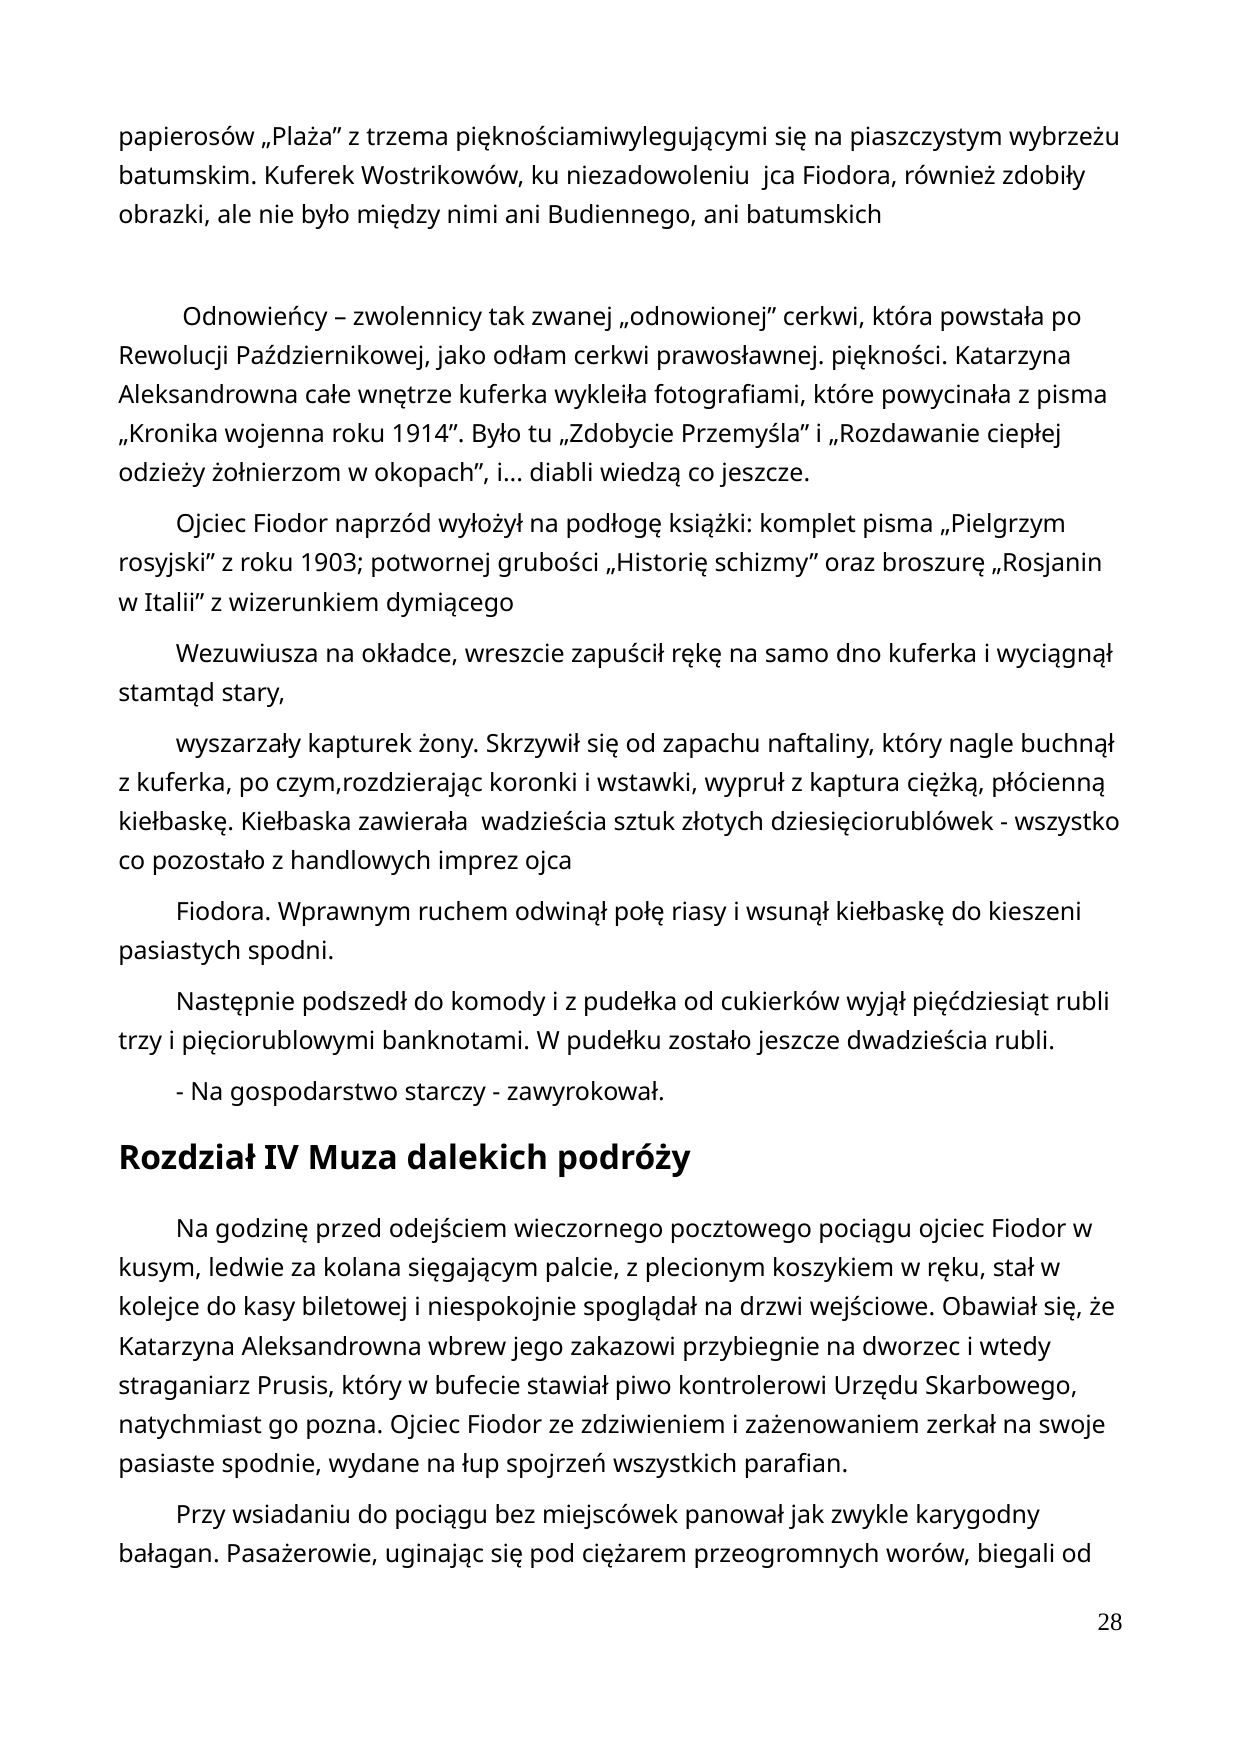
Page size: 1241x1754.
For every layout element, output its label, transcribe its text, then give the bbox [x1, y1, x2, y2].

text Fiodora. Wprawnym ruchem odwinął połę riasy i wsunął kiełbaskę do kieszeni pasiastych spodni. [118, 894, 1122, 967]
text papierosów „Plaża” z trzema pięknościamiwylegującymi się na piaszczystym wybrzeżu batumskim. Kuferek Wostrikowów, ku niezadowoleniu jca Fiodora, również zdobiły obrazki, ale nie było między nimi ani Budiennego, ani batumskich [118, 118, 1122, 231]
text Odnowieńcy – zwolennicy tak zwanej „odnowionej” cerkwi, która powstała po Rewolucji Październikowej, jako odłam cerkwi prawosławnej. piękności. Katarzyna Aleksandrowna całe wnętrze kuferka wykleiła fotografiami, które powycinała z pisma „Kronika wojenna roku 1914”. Było tu „Zdobycie Przemyśla” i „Rozdawanie ciepłej odzieży żołnierzom w okopach”, i... diabli wiedzą co jeszcze. [118, 298, 1122, 489]
text Następnie podszedł do komody i z pudełka od cukierków wyjął pięćdziesiąt rubli trzy i pięciorublowymi banknotami. W pudełku zostało jeszcze dwadzieścia rubli. [118, 984, 1122, 1057]
text wyszarzały kapturek żony. Skrzywił się od zapachu naftaliny, który nagle buchnął z kuferka, po czym,rozdzierając koronki i wstawki, wypruł z kaptura ciężką, płócienną kiełbaskę. Kiełbaska zawierała wadzieścia sztuk złotych dziesięciorublówek - wszystko co pozostało z handlowych imprez ojca [118, 725, 1122, 877]
text - Na gospodarstwo starczy - zawyrokował. [118, 1074, 1122, 1108]
subtitle Rozdział IV Muza dalekich podróży [118, 1134, 1122, 1180]
text Przy wsiadaniu do pociągu bez miejscówek panował jak zwykle karygodny bałagan. Pasażerowie, uginając się pod ciężarem przeogromnych worów, biegali od [118, 1497, 1122, 1570]
text Na godzinę przed odejściem wieczornego pocztowego pociągu ojciec Fiodor w kusym, ledwie za kolana sięgającym palcie, z plecionym koszykiem w ręku, stał w kolejce do kasy biletowej i niespokojnie spoglądał na drzwi wejściowe. Obawiał się, że Katarzyna Aleksandrowna wbrew jego zakazowi przybiegnie na dworzec i wtedy straganiarz Prusis, który w bufecie stawiał piwo kontrolerowi Urzędu Skarbowego, natychmiast go pozna. Ojciec Fiodor ze zdziwieniem i zażenowaniem zerkał na swoje pasiaste spodnie, wydane na łup spojrzeń wszystkich parafian. [118, 1211, 1122, 1480]
text Ojciec Fiodor naprzód wyłożył na podłogę książki: komplet pisma „Pielgrzym rosyjski” z roku 1903; potwornej grubości „Historię schizmy” oraz broszurę „Rosjanin w Italii” z wizerunkiem dymiącego [118, 506, 1122, 618]
text Wezuwiusza na okładce, wreszcie zapuścił rękę na samo dno kuferka i wyciągnął stamtąd stary, [118, 635, 1122, 708]
